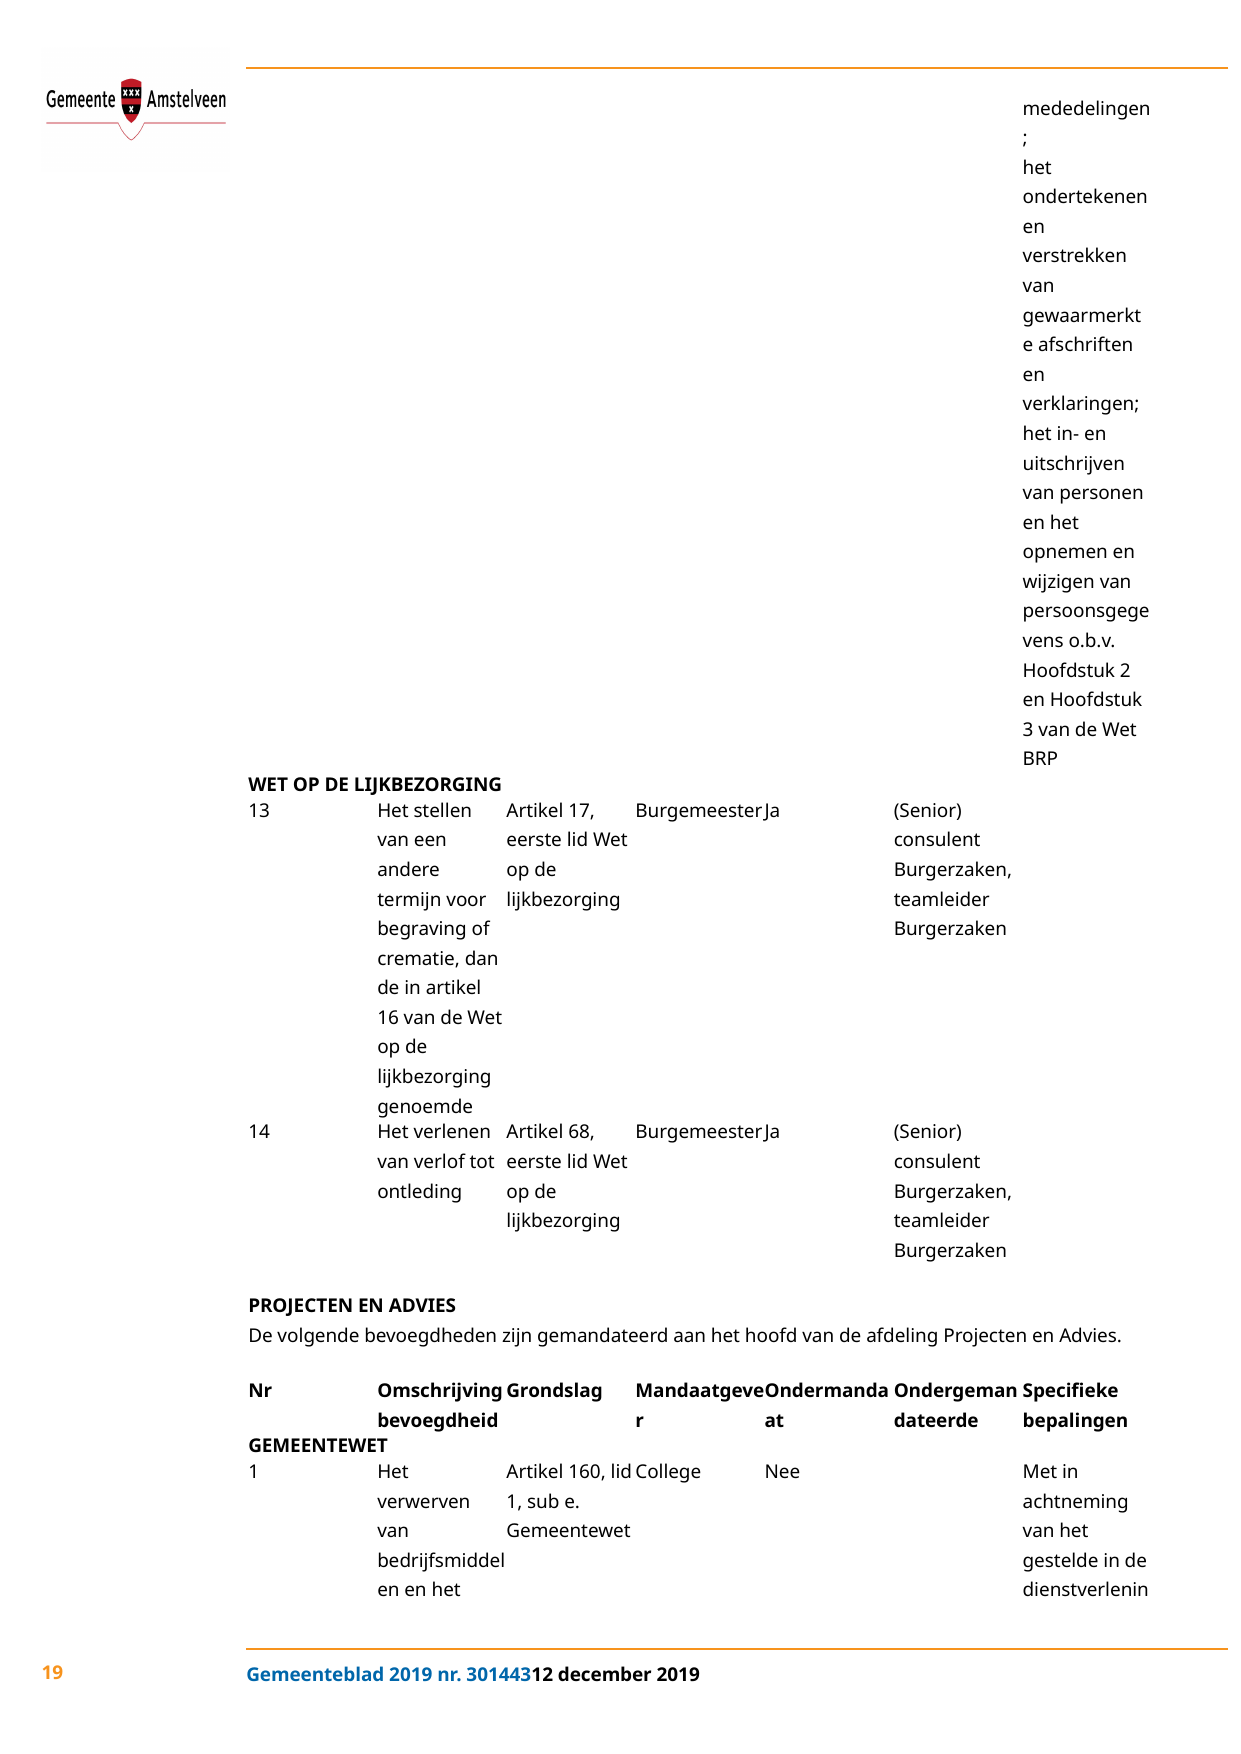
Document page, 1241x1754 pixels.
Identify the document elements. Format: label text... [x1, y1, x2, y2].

table_cell [506, 95, 635, 771]
table_cell [635, 95, 764, 771]
table_cell Het verwerven van bedrijfsmiddelen en het [377, 1458, 506, 1602]
table_cell Specifieke bepalingen [1023, 1377, 1152, 1432]
table_cell Het stellen van een andere termijn voor begraving of crematie, dan de in artikel 16 van de Wet op de lijkbezorging genoemde [377, 797, 506, 1119]
table_cell Mandaatgever [635, 1377, 764, 1432]
table_cell 13 [248, 797, 377, 1119]
table_cell Met in achtneming van het gestelde in de dienstverlenin [1023, 1458, 1152, 1602]
table_cell mededelingen; het ondertekenen en verstrekken van gewaarmerkte afschriften en verklaringen; het in- en uitschrijven van personen en het opnemen en wijzigen van persoonsgegevens o.b.v. Hoofdstuk 2 en Hoofdstuk 3 van de Wet BRP [1023, 95, 1152, 771]
table_cell 1 [248, 1458, 377, 1602]
table_cell Grondslag [506, 1377, 635, 1432]
table_cell Artikel 68, eerste lid Wet op de lijkbezorging [506, 1119, 635, 1263]
table_cell GEMEENTEWET [248, 1433, 1152, 1458]
table_cell [764, 95, 893, 771]
table_cell [1023, 1119, 1152, 1263]
table_cell [894, 1458, 1022, 1602]
table_cell College [635, 1458, 764, 1602]
table_cell [377, 95, 506, 771]
table_cell [894, 95, 1022, 771]
table_cell Het verlenen van verlof tot ontleding [377, 1119, 506, 1263]
table_cell Nee [764, 1458, 893, 1602]
table_cell Artikel 17, eerste lid Wet op de lijkbezorging [506, 797, 635, 1119]
table_cell [1023, 797, 1152, 1119]
table_cell (Senior) consulent Burgerzaken, teamleider Burgerzaken [894, 797, 1022, 1119]
table_cell (Senior) consulent Burgerzaken, teamleider Burgerzaken [894, 1119, 1022, 1263]
table_cell Omschrijving bevoegdheid [377, 1377, 506, 1432]
table_cell WET OP DE LIJKBEZORGING [248, 771, 1152, 797]
table_cell Artikel 160, lid 1, sub e. Gemeentewet [506, 1458, 635, 1602]
picture [41, 47, 231, 172]
table_cell Ondermandaat [764, 1377, 893, 1432]
table_cell Ondergemandateerde [894, 1377, 1022, 1432]
table_cell [248, 95, 377, 771]
table_cell Nr [248, 1377, 377, 1432]
table_cell Ja [764, 797, 893, 1119]
table_cell Burgemeester [635, 1119, 764, 1263]
table_cell Burgemeester [635, 797, 764, 1119]
table_cell 14 [248, 1119, 377, 1263]
table_cell Ja [764, 1119, 893, 1263]
table_cell PROJECTEN EN ADVIES De volgende bevoegdheden zijn gemandateerd aan het hoofd van de afdeling Projecten en Advies. [248, 1263, 1152, 1377]
